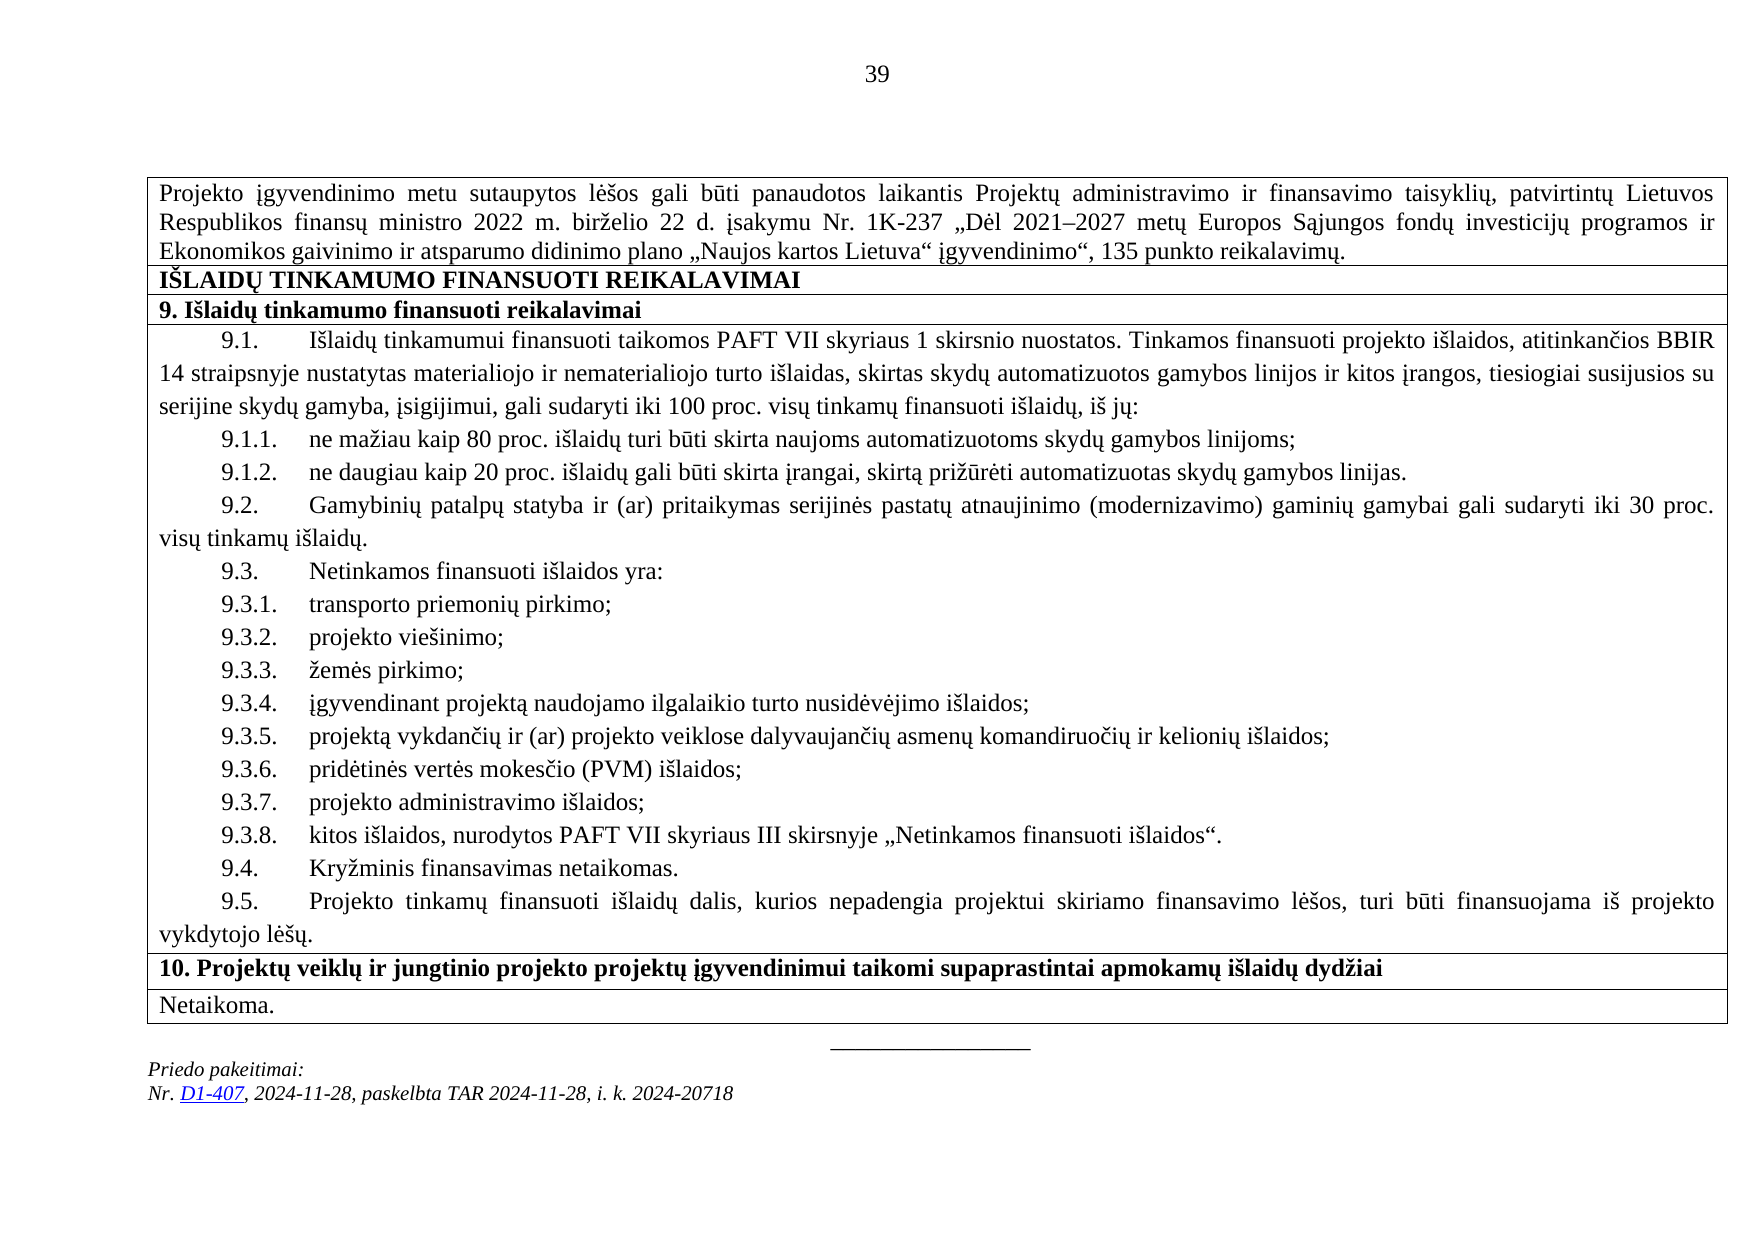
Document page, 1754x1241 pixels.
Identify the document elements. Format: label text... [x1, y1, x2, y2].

table_cell IŠLAIDŲ TINKAMUMO FINANSUOTI REIKALAVIMAI [148, 266, 1727, 294]
table_cell 10. Projektų veiklų ir jungtinio projekto projektų įgyvendinimui taikomi supaprastintai apmokamų išlaidų dydžiai [148, 954, 1727, 989]
table_cell Netaikoma. [148, 990, 1727, 1023]
table_cell 9.1. Išlaidų tinkamumui finansuoti taikomos PAFT VII skyriaus 1 skirsnio nuostatos. Tinkamos finansuoti projekto išlaidos, atitinkančios BBIR 14 straipsnyje nustatytas materialiojo ir nematerialiojo turto išlaidas, skirtas skydų automatizuotos gamybos linijos ir kitos įrangos, tiesiogiai susijusios su serijine skydų gamyba, įsigijimui, gali sudaryti iki 100 proc. visų tinkamų finansuoti išlaidų, iš jų: 9.1.1. ne mažiau kaip 80 proc. išlaidų turi būti skirta naujoms automatizuotoms skydų gamybos linijoms; 9.1.2. ne daugiau kaip 20 proc. išlaidų gali būti skirta įrangai, skirtą prižūrėti automatizuotas skydų gamybos linijas. 9.2. Gamybinių patalpų statyba ir (ar) pritaikymas serijinės pastatų atnaujinimo (modernizavimo) gaminių gamybai gali sudaryti iki 30 proc. visų tinkamų išlaidų. 9.3. Netinkamos finansuoti išlaidos yra: 9.3.1. transporto priemonių pirkimo; 9.3.2. projekto viešinimo; 9.3.3. žemės pirkimo; 9.3.4. įgyvendinant projektą naudojamo ilgalaikio turto nusidėvėjimo išlaidos; 9.3.5. projektą vykdančių ir (ar) projekto veiklose dalyvaujančių asmenų komandiruočių ir kelionių išlaidos; 9.3.6. pridėtinės vertės mokesčio (PVM) išlaidos; 9.3.7. projekto administravimo išlaidos; 9.3.8. kitos išlaidos, nurodytos PAFT VII skyriaus III skirsnyje „Netinkamos finansuoti išlaidos“. 9.4. Kryžminis finansavimas netaikomas. 9.5. Projekto tinkamų finansuoti išlaidų dalis, kurios nepadengia projektui skiriamo finansavimo lėšos, turi būti finansuojama iš projekto vykdytojo lėšų. [148, 325, 1727, 952]
text ________________ [148, 1024, 1713, 1053]
table_cell 9. Išlaidų tinkamumo finansuoti reikalavimai [148, 295, 1727, 324]
text Priedo pakeitimai: [148, 1057, 1713, 1081]
table_cell Projekto įgyvendinimo metu sutaupytos lėšos gali būti panaudotos laikantis Projektų administravimo ir finansavimo taisyklių, patvirtintų Lietuvos Respublikos finansų ministro 2022 m. birželio 22 d. įsakymu Nr. 1K-237 „Dėl 2021–2027 metų Europos Sąjungos fondų investicijų programos ir Ekonomikos gaivinimo ir atsparumo didinimo plano „Naujos kartos Lietuva“ įgyvendinimo“, 135 punkto reikalavimų. [148, 178, 1727, 264]
text Nr. D1-407, 2024-11-28, paskelbta TAR 2024-11-28, i. k. 2024-20718 [148, 1081, 1713, 1105]
